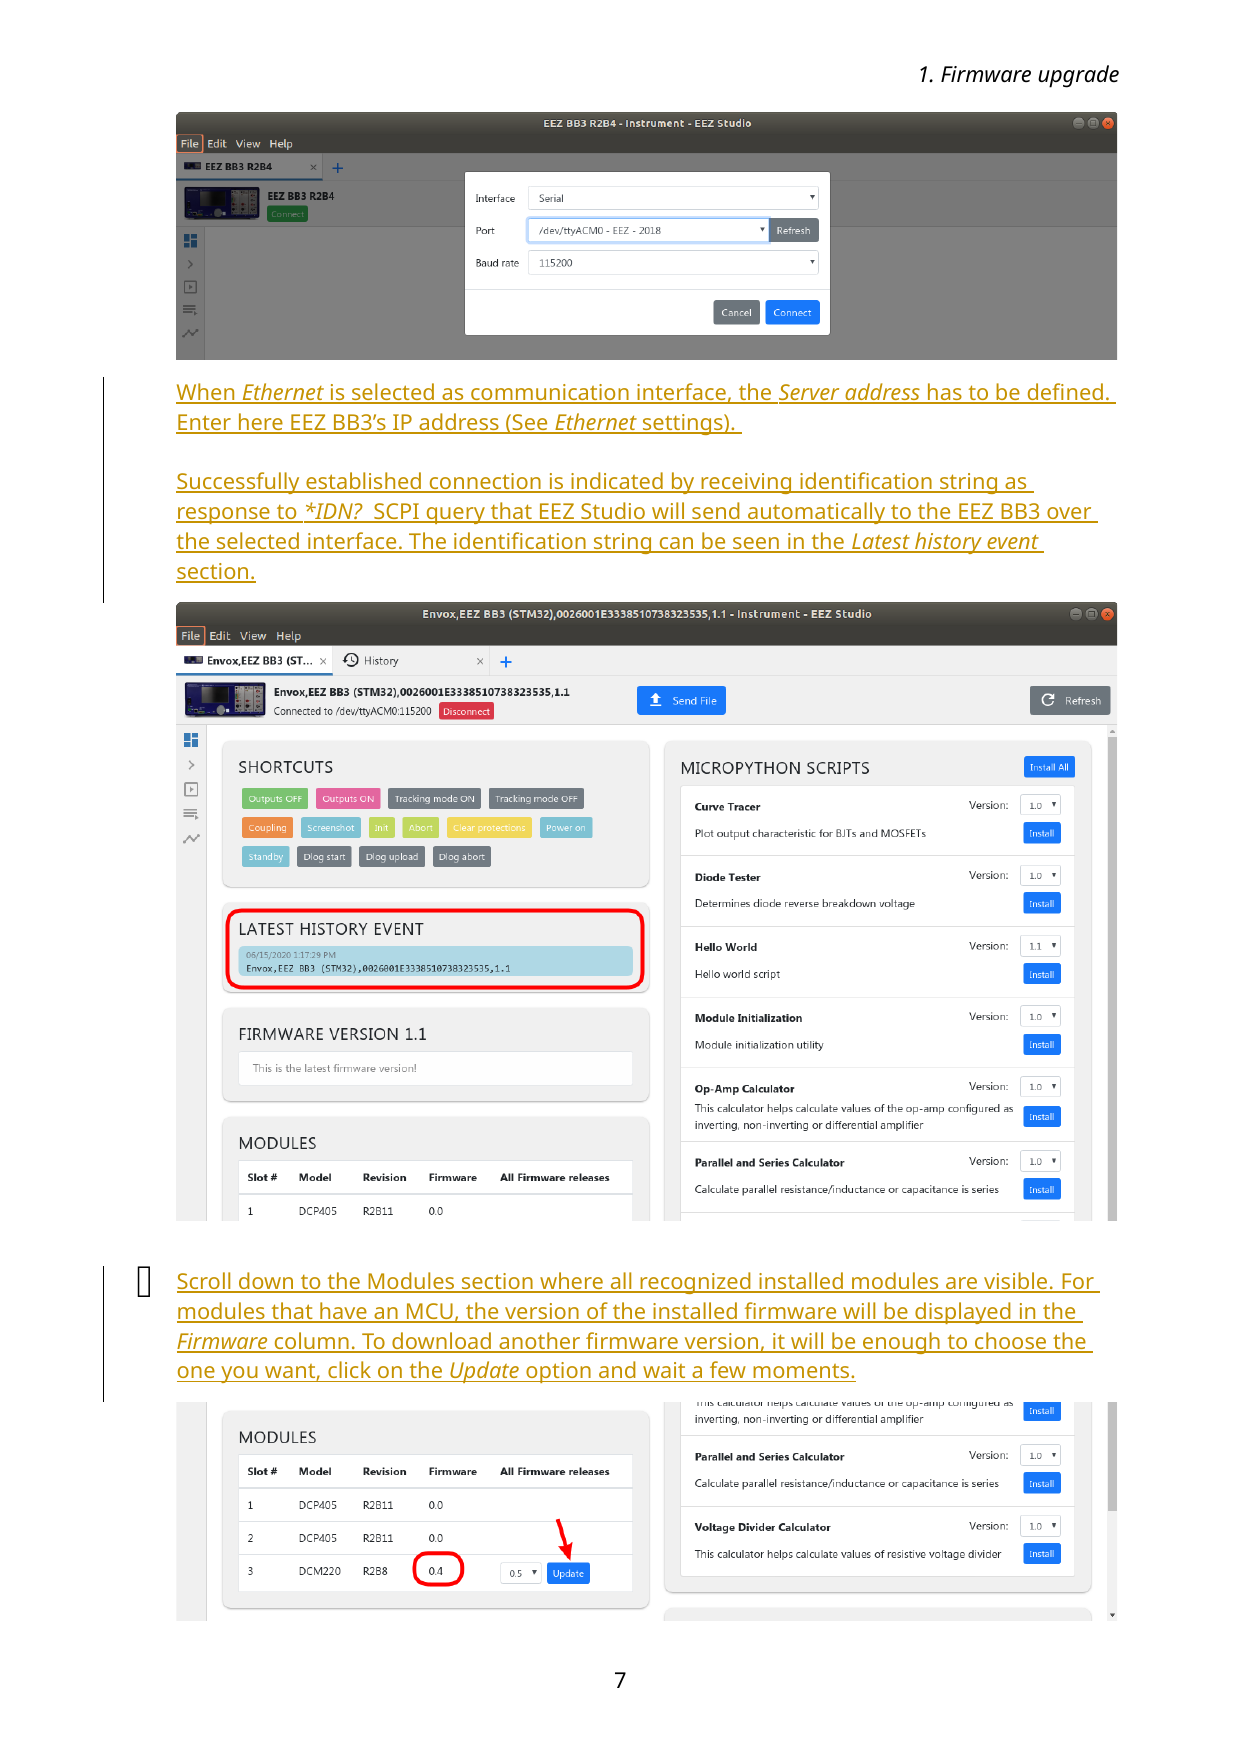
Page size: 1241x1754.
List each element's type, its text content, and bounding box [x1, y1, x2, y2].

picture [176, 1402, 1118, 1621]
table_header  [118, 1260, 171, 1644]
table_cell When Ethernet is selected as communication interface, the Server address has to be defined. Enter here EEZ BB3’s IP address (See Ethernet settings). Successfully established connection is indicated by receiving identification string as response to *IDN? SCPI query that EEZ Studio will send automatically to the EEZ BB3 over the selected interface. The identification string can be seen in the Latest history event section. [171, 107, 1123, 1243]
picture [176, 112, 1118, 360]
table_cell [118, 107, 171, 1243]
picture [176, 602, 1118, 1221]
table_header Scroll down to the Modules section where all recognized installed modules are visible. For modules that have an MCU, the version of the installed firmware will be displayed in the Firmware column. To download another firmware version, it will be enough to choose the one you want, click on the Update option and wait a few moments. [171, 1260, 1123, 1644]
